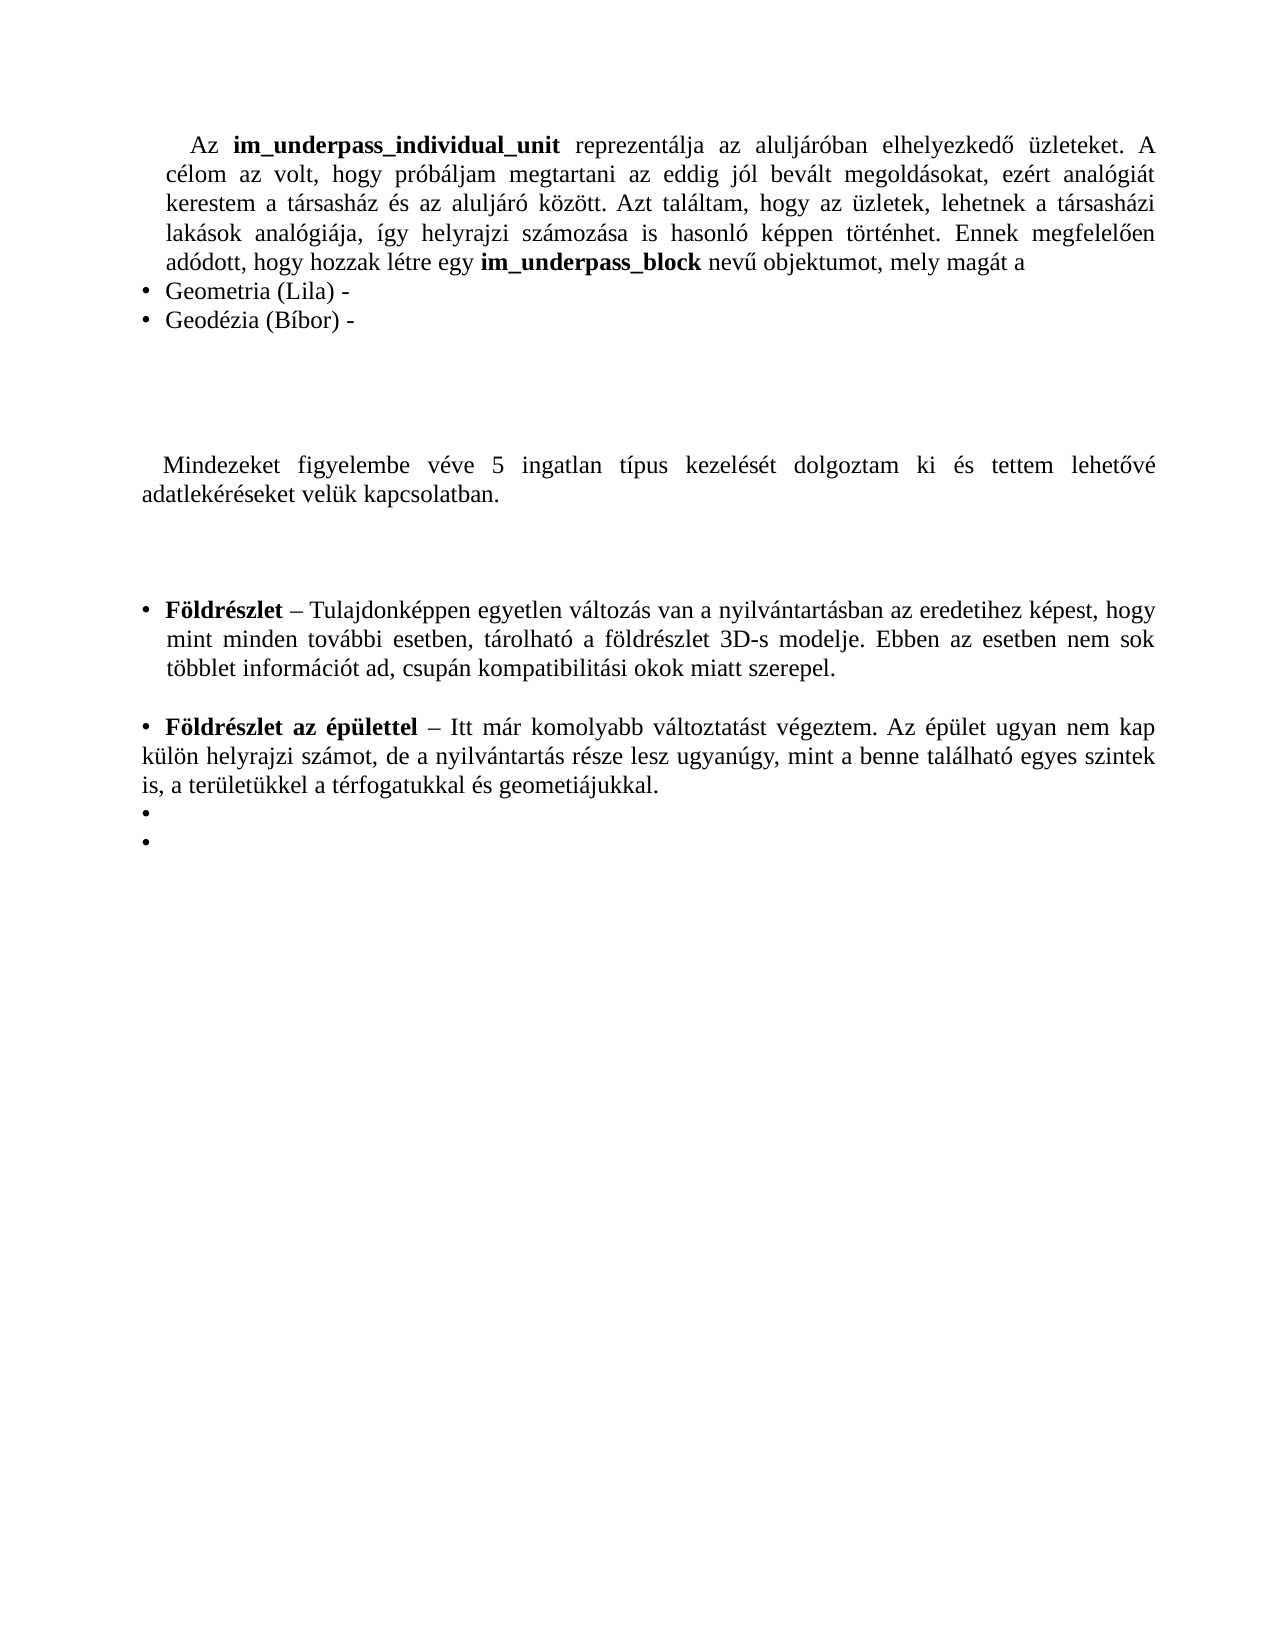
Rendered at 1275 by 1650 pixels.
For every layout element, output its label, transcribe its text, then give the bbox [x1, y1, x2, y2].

list Geodézia (Bíbor) - [142, 304, 1156, 334]
list Földrészlet – Tulajdonképpen egyetlen változás van a nyilvántartásban az eredetihez képest, hogy mint minden további esetben, tárolható a földrészlet 3D-s modelje. Ebben az esetben nem sok többlet információt ad, csupán kompatibilitási okok miatt szerepel. [142, 595, 1156, 682]
list Geometria (Lila) - [142, 276, 1156, 304]
text Mindezeket figyelembe véve 5 ingatlan típus kezelését dolgoztam ki és tettem lehetővé adatlekéréseket velük kapcsolatban. [142, 450, 1156, 508]
text Az im_underpass_individual_unit reprezentálja az aluljáróban elhelyezkedő üzleteket. A célom az volt, hogy próbáljam megtartani az eddig jól bevált megoldásokat, ezért analógiát kerestem a társasház és az aluljáró között. Azt találtam, hogy az üzletek, lehetnek a társasházi lakások analógiája, így helyrajzi számozása is hasonló képpen történhet. Ennek megfelelően adódott, hogy hozzak létre egy im_underpass_block nevű objektumot, mely magát a [166, 130, 1156, 276]
list Földrészlet az épülettel – Itt már komolyabb változtatást végeztem. Az épület ugyan nem kap külön helyrajzi számot, de a nyilvántartás része lesz ugyanúgy, mint a benne található egyes szintek is, a területükkel a térfogatukkal és geometiájukkal. [142, 711, 1156, 799]
